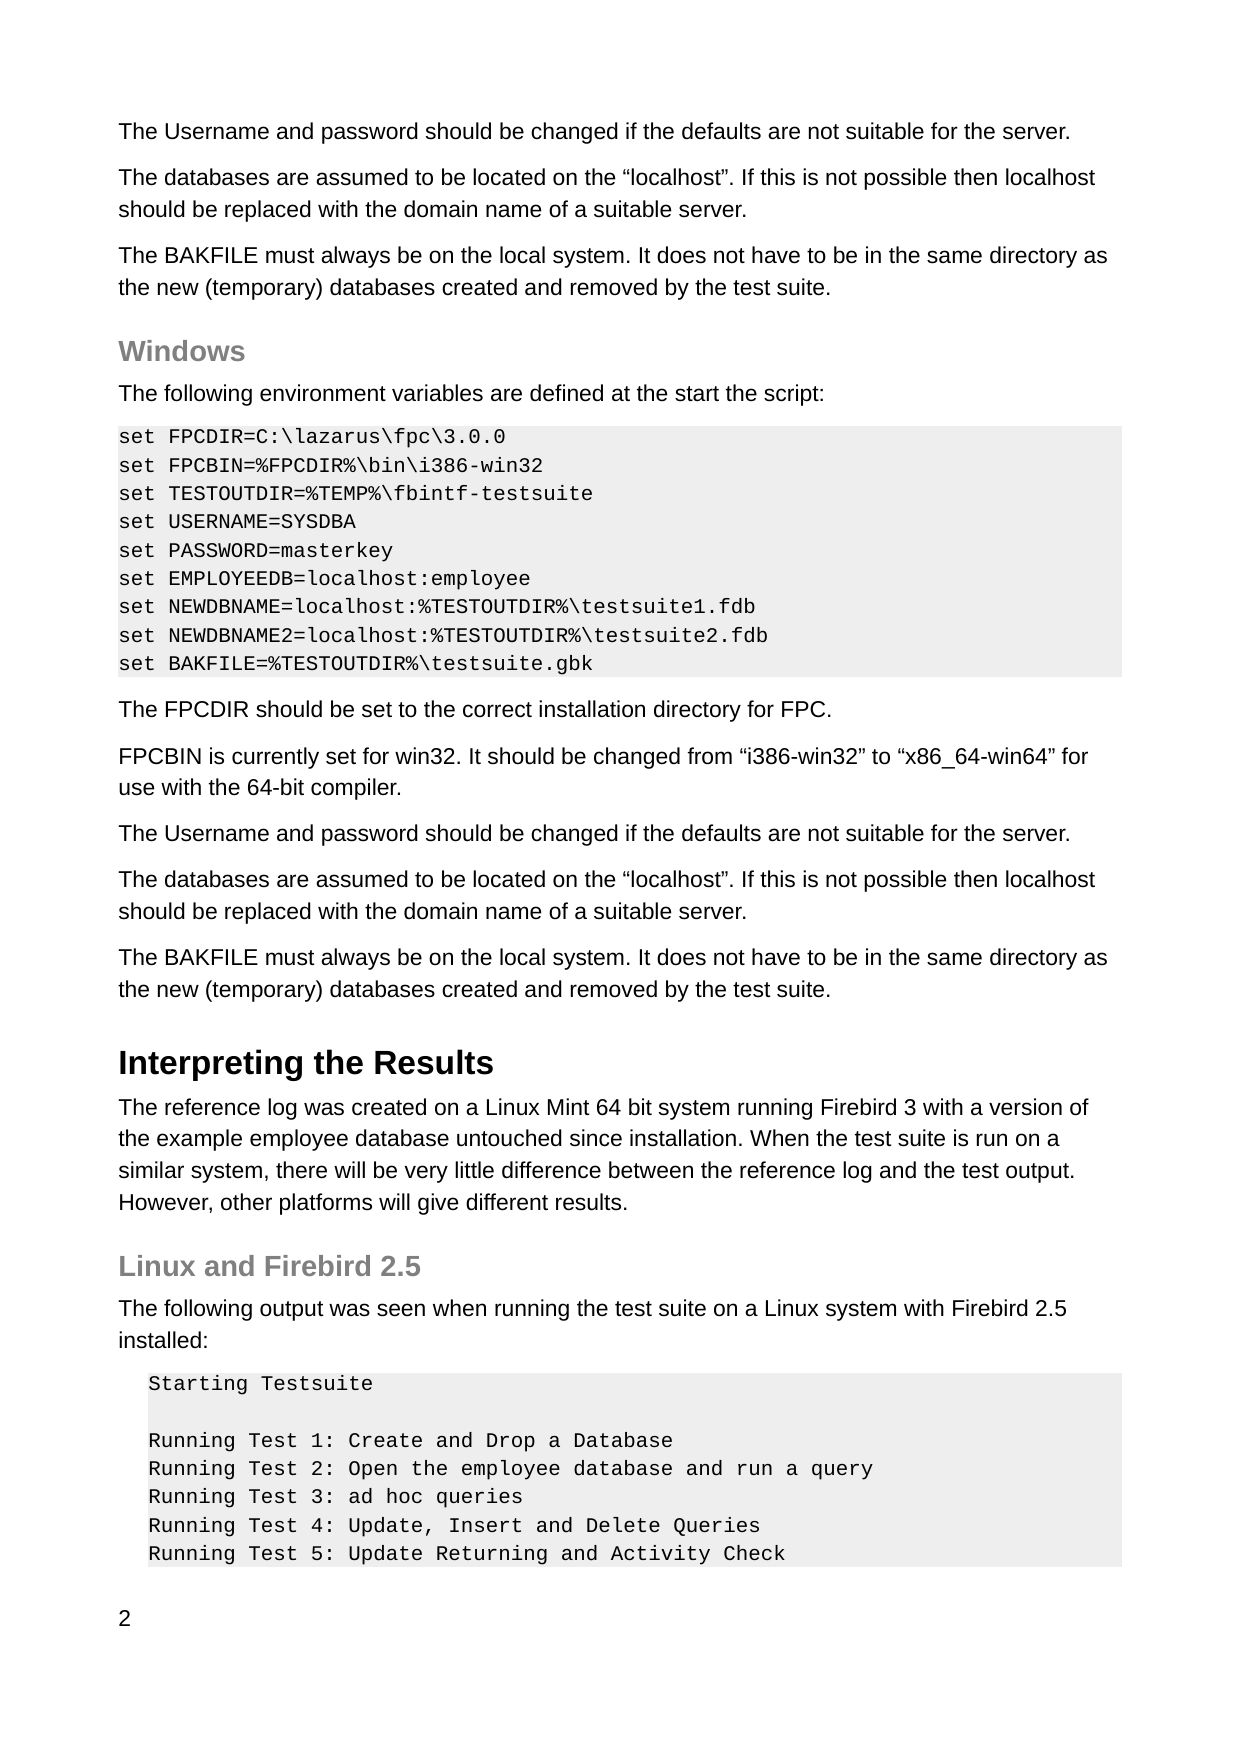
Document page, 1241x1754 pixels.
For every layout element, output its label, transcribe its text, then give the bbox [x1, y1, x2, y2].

text set NEWDBNAME2=localhost:%TESTOUTDIR%\testsuite2.fdb [118, 625, 1122, 648]
text set USERNAME=SYSDBA [118, 511, 1122, 535]
text Starting Testsuite [148, 1373, 1122, 1397]
text The Username and password should be changed if the defaults are not suitable for the server. [118, 820, 1122, 847]
text set NEWDBNAME=localhost:%TESTOUTDIR%\testsuite1.fdb [118, 596, 1122, 620]
text The BAKFILE must always be on the local system. It does not have to be in the same directory as the new (temporary) databases created and removed by the test suite. [118, 242, 1122, 300]
text FPCBIN is currently set for win32. It should be changed from “i386-win32” to “x86_64-win64” for use with the 64-bit compiler. [118, 743, 1122, 801]
text Running Test 5: Update Returning and Activity Check [148, 1543, 1122, 1567]
text set FPCBIN=%FPCDIR%\bin\i386-win32 [118, 455, 1122, 478]
text Running Test 1: Create and Drop a Database [148, 1430, 1122, 1453]
text set FPCDIR=C:\lazarus\fpc\3.0.0 [118, 426, 1122, 450]
text The following output was seen when running the test suite on a Linux system with Firebird 2.5 installed: [118, 1295, 1122, 1353]
text Running Test 4: Update, Insert and Delete Queries [148, 1515, 1122, 1538]
text The reference log was created on a Linux Mint 64 bit system running Firebird 3 with a version of the example employee database untouched since installation. When the test suite is run on a similar system, there will be very little difference between the reference log and the test output. However, other platforms will give different results. [118, 1094, 1122, 1215]
text set TESTOUTDIR=%TEMP%\fbintf-testsuite [118, 483, 1122, 507]
subtitle Interpreting the Results [118, 1043, 1122, 1081]
text The following environment variables are defined at the start the script: [118, 380, 1122, 407]
text Running Test 3: ad hoc queries [148, 1486, 1122, 1510]
text The FPCDIR should be set to the correct installation directory for FPC. [118, 696, 1122, 723]
text set EMPLOYEEDB=localhost:employee [118, 568, 1122, 592]
text Running Test 2: Open the employee database and run a query [148, 1458, 1122, 1482]
subtitle Windows [118, 334, 1122, 368]
text The databases are assumed to be located on the “localhost”. If this is not possible then localhost should be replaced with the domain name of a suitable server. [118, 866, 1122, 924]
text set BAKFILE=%TESTOUTDIR%\testsuite.gbk [118, 653, 1122, 677]
text set PASSWORD=masterkey [118, 540, 1122, 563]
text The BAKFILE must always be on the local system. It does not have to be in the same directory as the new (temporary) databases created and removed by the test suite. [118, 944, 1122, 1002]
text The databases are assumed to be located on the “localhost”. If this is not possible then localhost should be replaced with the domain name of a suitable server. [118, 164, 1122, 222]
subtitle Linux and Firebird 2.5 [118, 1249, 1122, 1283]
text The Username and password should be changed if the defaults are not suitable for the server. [118, 118, 1122, 144]
